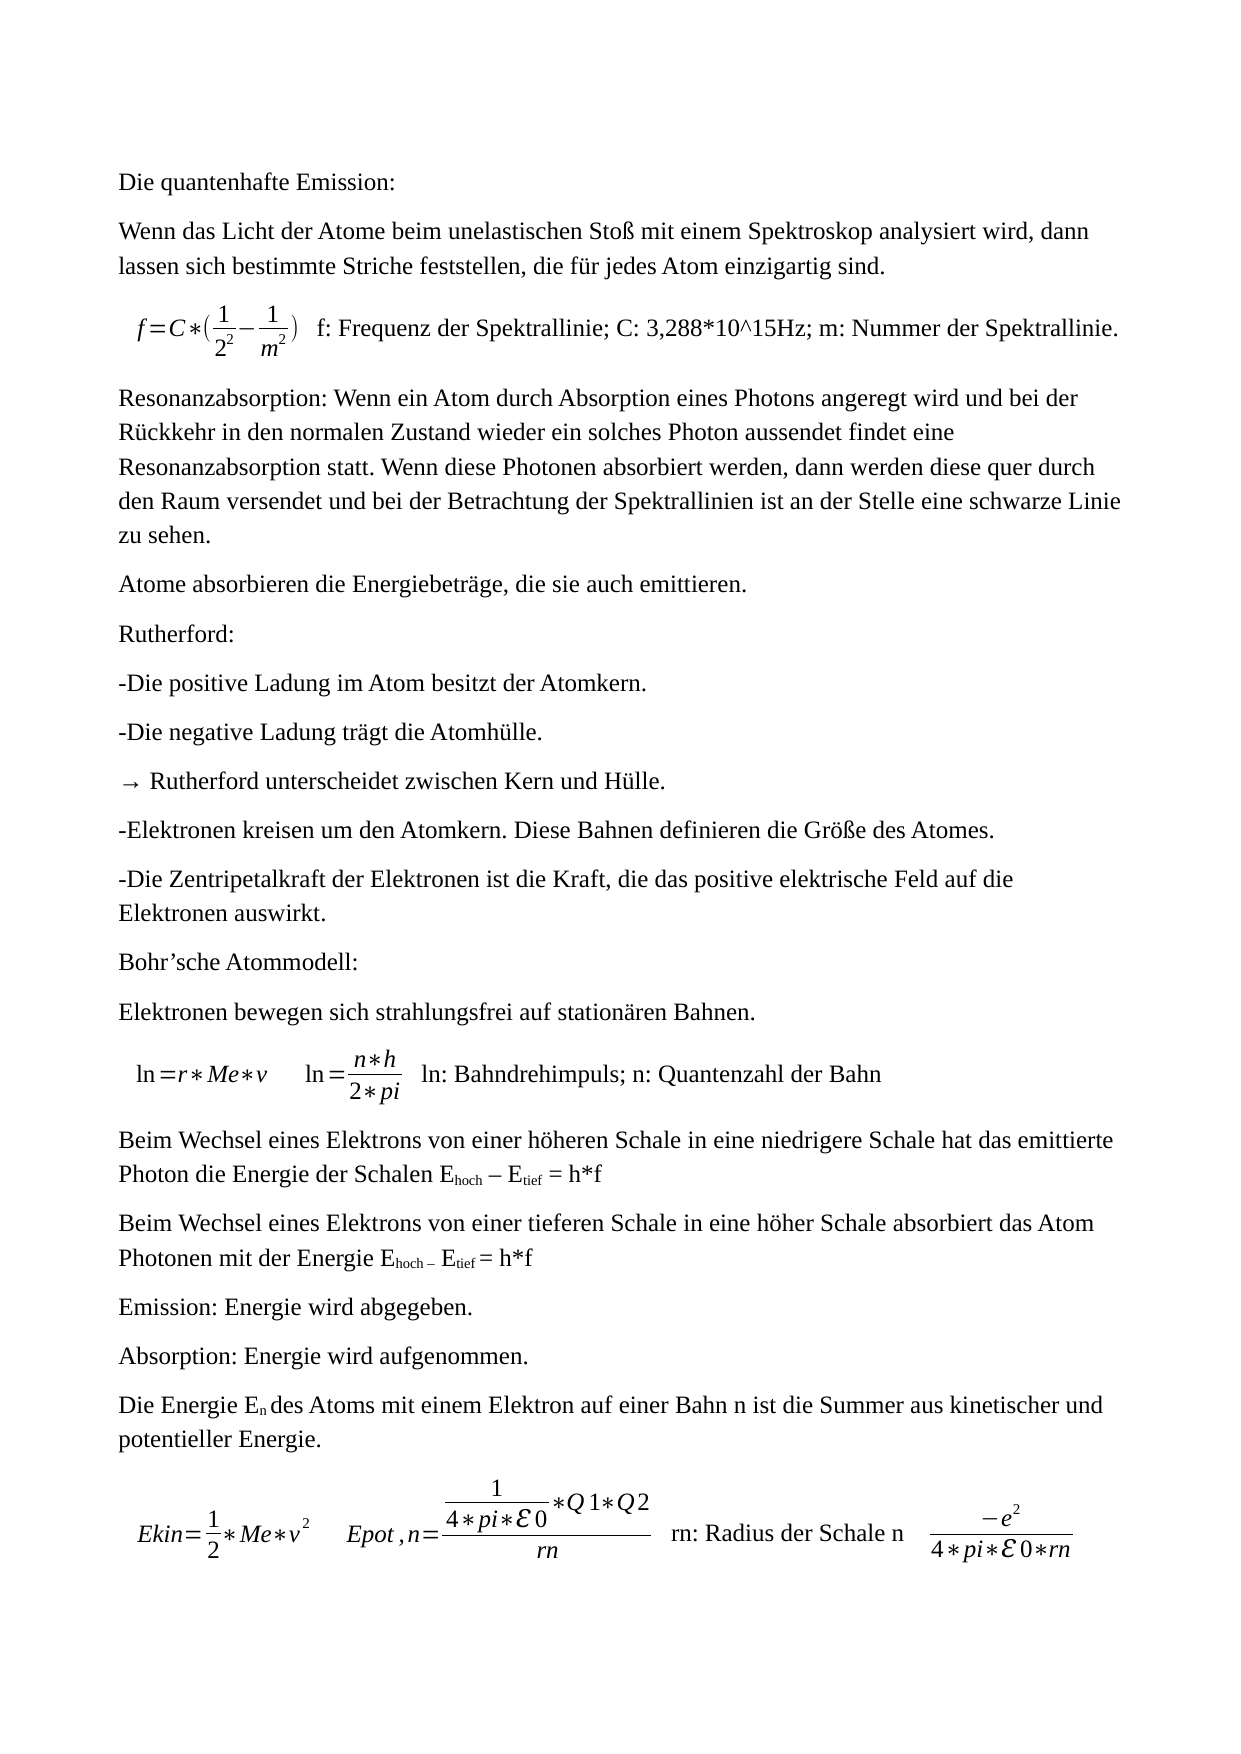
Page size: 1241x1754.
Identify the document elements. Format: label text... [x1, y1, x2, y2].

text -Die Zentripetalkraft der Elektronen ist die Kraft, die das positive elektrische Feld auf die Elektronen auswirkt. [118, 864, 1122, 927]
text f: Frequenz der Spektrallinie; C: 3,288*10^15Hz; m: Nummer der Spektrallinie. [118, 300, 1122, 362]
text → Rutherford unterscheidet zwischen Kern und Hülle. [118, 766, 1122, 794]
text Resonanzabsorption: Wenn ein Atom durch Absorption eines Photons angeregt wird und bei der Rückkehr in den normalen Zustand wieder ein solches Photon aussendet findet eine Resonanzabsorption statt. Wenn diese Photonen absorbiert werden, dann werden diese quer durch den Raum versendet und bei der Betrachtung der Spektrallinien ist an der Stelle eine schwarze Linie zu sehen. [118, 383, 1122, 549]
text -Elektronen kreisen um den Atomkern. Diese Bahnen definieren die Größe des Atomes. [118, 815, 1122, 844]
text Atome absorbieren die Energiebeträge, die sie auch emittieren. [118, 569, 1122, 598]
text Die Energie En des Atoms mit einem Elektron auf einer Bahn n ist die Summer aus kinetischer und potentieller Energie. [118, 1390, 1122, 1453]
text Bohr’sche Atommodell: [118, 947, 1122, 976]
text Emission: Energie wird abgegeben. [118, 1292, 1122, 1321]
text Elektronen bewegen sich strahlungsfrei auf stationären Bahnen. [118, 997, 1122, 1025]
text rn: Radius der Schale n [118, 1474, 1122, 1564]
text Beim Wechsel eines Elektrons von einer tieferen Schale in eine höher Schale absorbiert das Atom Photonen mit der Energie Ehoch – Etief = h*f [118, 1208, 1122, 1272]
text Absorption: Energie wird aufgenommen. [118, 1341, 1122, 1370]
text Beim Wechsel eines Elektrons von einer höheren Schale in eine niedrigere Schale hat das emittierte Photon die Energie der Schalen Ehoch – Etief = h*f [118, 1125, 1122, 1188]
text Rutherford: [118, 619, 1122, 647]
text Wenn das Licht der Atome beim unelastischen Stoß mit einem Spektroskop analysiert wird, dann lassen sich bestimmte Striche feststellen, die für jedes Atom einzigartig sind. [118, 216, 1122, 279]
text -Die negative Ladung trägt die Atomhülle. [118, 717, 1122, 746]
text ln: Bahndrehimpuls; n: Quantenzahl der Bahn [118, 1046, 1122, 1104]
text Die quantenhafte Emission: [118, 167, 1122, 196]
text -Die positive Ladung im Atom besitzt der Atomkern. [118, 668, 1122, 696]
